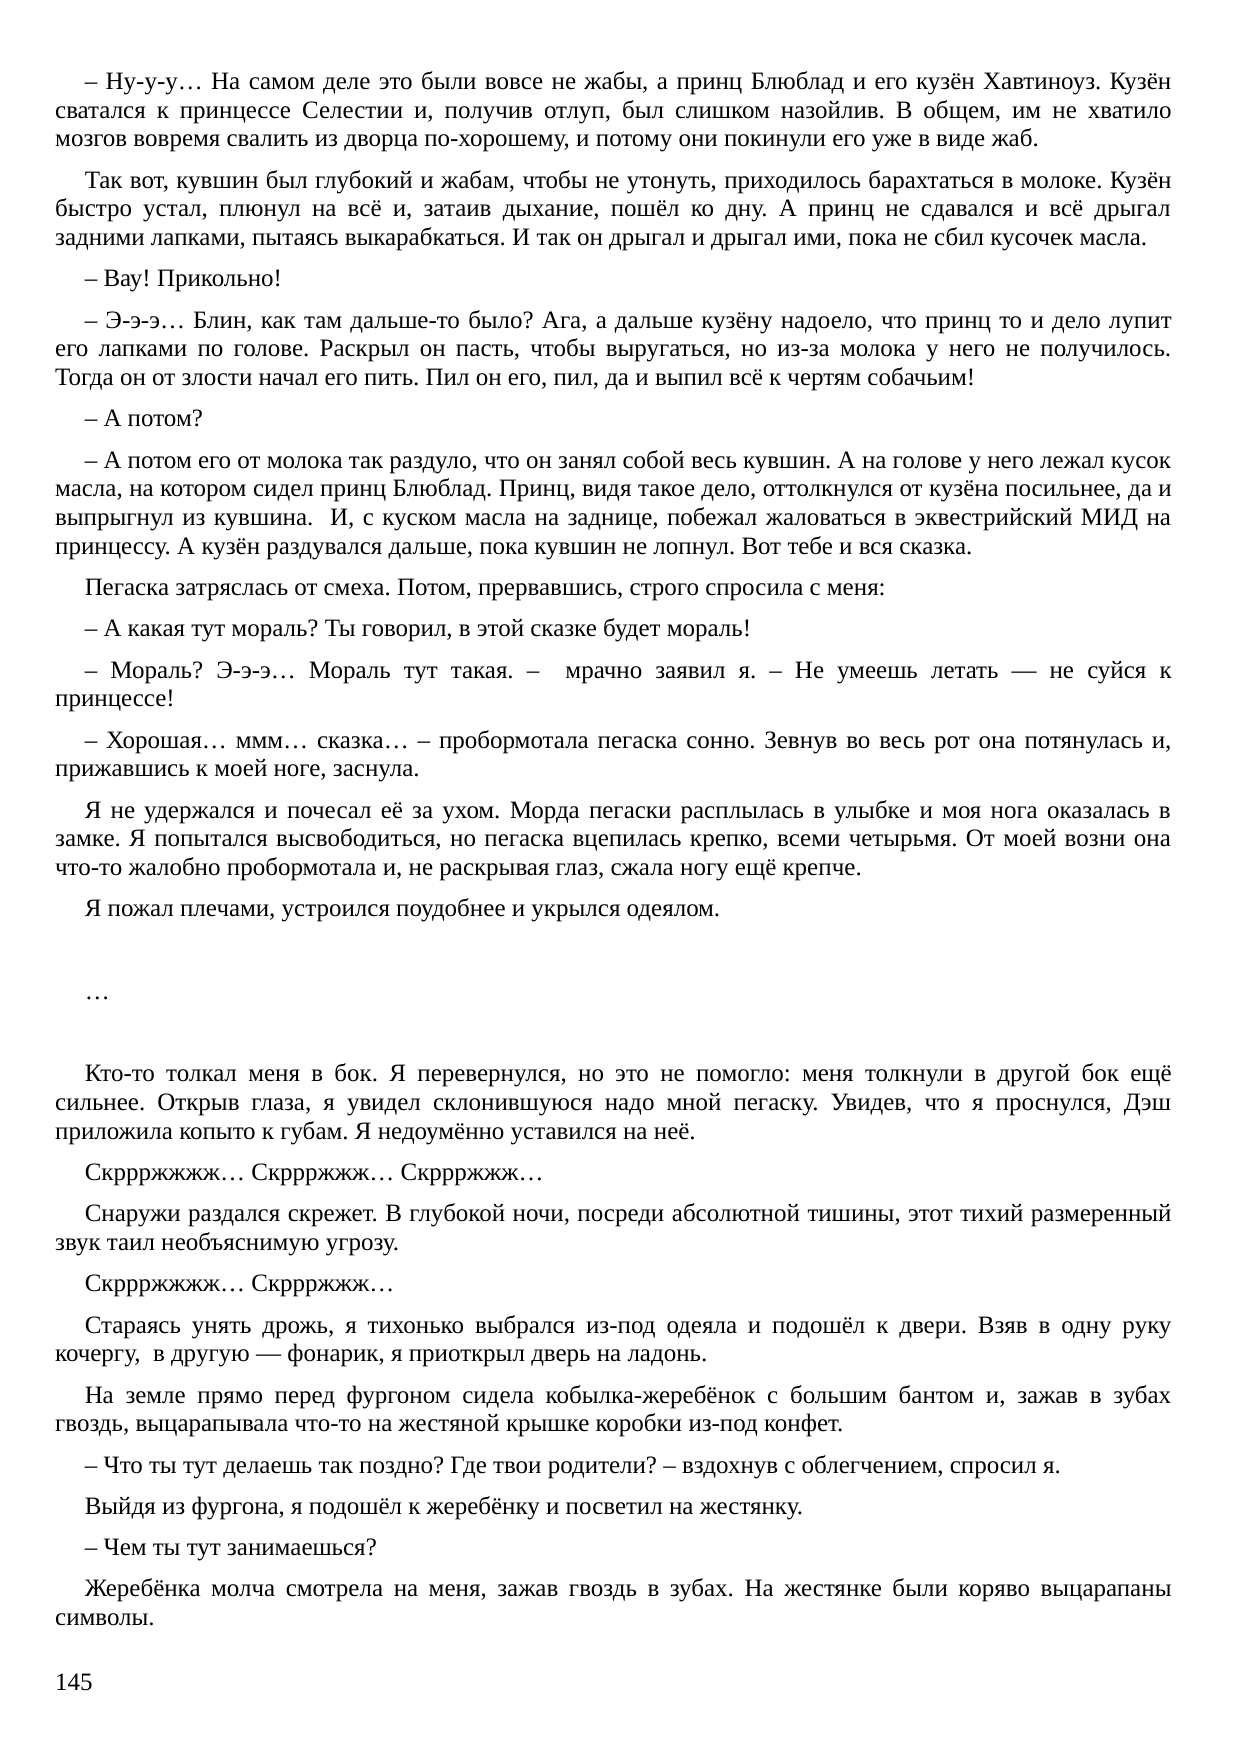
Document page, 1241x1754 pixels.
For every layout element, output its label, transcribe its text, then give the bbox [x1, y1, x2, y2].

text Снаружи раздался скрежет. В глубокой ночи, посреди абсолютной тишины, этот тихий размеренный звук таил необъяснимую угрозу. [55, 1198, 1173, 1256]
text – А какая тут мораль? Ты говорил, в этой сказке будет мораль! [55, 613, 1173, 642]
text Так вот, кувшин был глубокий и жабам, чтобы не утонуть, приходилось барахтаться в молоке. Кузён быстро устал, плюнул на всё и, затаив дыхание, пошёл ко дну. А принц не сдавался и всё дрыгал задними лапками, пытаясь выкарабкаться. И так он дрыгал и дрыгал ими, пока не сбил кусочек масла. [55, 165, 1173, 251]
text Стараясь унять дрожь, я тихонько выбрался из-под одеяла и подошёл к двери. Взяв в одну руку кочергу, в другую — фонарик, я приоткрыл дверь на ладонь. [55, 1310, 1173, 1367]
text – А потом его от молока так раздуло, что он занял собой весь кувшин. А на голове у него лежал кусок масла, на котором сидел принц Блюблад. Принц, видя такое дело, оттолкнулся от кузёна посильнее, да и выпрыгнул из кувшина. И, с куском масла на заднице, побежал жаловаться в эквестрийский МИД на принцессу. А кузён раздувался дальше, пока кувшин не лопнул. Вот тебе и вся сказка. [55, 445, 1173, 560]
text На земле прямо перед фургоном сидела кобылка-жеребёнок с большим бантом и, зажав в зубах гвоздь, выцарапывала что-то на жестяной крышке коробки из-под конфет. [55, 1380, 1173, 1437]
text Выйдя из фургона, я подошёл к жеребёнку и посветил на жестянку. [55, 1491, 1173, 1520]
text Я пожал плечами, устроился поудобнее и укрылся одеялом. [55, 893, 1173, 922]
text – Хорошая… ммм… сказка… – пробормотала пегаска сонно. Зевнув во весь рот она потянулась и, прижавшись к моей ноге, заснула. [55, 725, 1173, 782]
text Пегаска затряслась от смеха. Потом, прервавшись, строго спросила с меня: [55, 572, 1173, 601]
text Кто-то толкал меня в бок. Я перевернулся, но это не помогло: меня толкнули в другой бок ещё сильнее. Открыв глаза, я увидел склонившуюся надо мной пегаску. Увидев, что я проснулся, Дэш приложила копыто к губам. Я недоумённо уставился на неё. [55, 1058, 1173, 1145]
text Жеребёнка молча смотрела на меня, зажав гвоздь в зубах. На жестянке были коряво выцарапаны символы. [55, 1573, 1173, 1631]
text – Вау! Прикольно! [55, 263, 1173, 292]
text Скррржжжж… Скррржжж… [55, 1268, 1173, 1297]
text – Мораль? Э-э-э… Мораль тут такая. – мрачно заявил я. – Не умеешь летать — не суйся к принцессе! [55, 655, 1173, 712]
text – Э-э-э… Блин, как там дальше-то было? Ага, а дальше кузёну надоело, что принц то и дело лупит его лапками по голове. Раскрыл он пасть, чтобы выругаться, но из-за молока у него не получилось. Тогда он от злости начал его пить. Пил он его, пил, да и выпил всё к чертям собачьим! [55, 305, 1173, 391]
text – Что ты тут делаешь так поздно? Где твои родители? – вздохнув с облегчением, спросил я. [55, 1450, 1173, 1478]
text – Чем ты тут занимаешься? [55, 1532, 1173, 1561]
text Я не удержался и почесал её за ухом. Морда пегаски расплылась в улыбке и моя нога оказалась в замке. Я попытался высвободиться, но пегаска вцепилась крепко, всеми четырьмя. От моей возни она что-то жалобно пробормотала и, не раскрывая глаз, сжала ногу ещё крепче. [55, 795, 1173, 881]
text – Ну-у-у… На самом деле это были вовсе не жабы, а принц Блюблад и его кузён Хавтиноуз. Кузён сватался к принцессе Селестии и, получив отлуп, был слишком назойлив. В общем, им не хватило мозгов вовремя свалить из дворца по-хорошему, и потому они покинули его уже в виде жаб. [55, 66, 1173, 152]
text – А потом? [55, 403, 1173, 432]
text Скррржжжж… Скррржжж… Скррржжж… [55, 1157, 1173, 1186]
text … [55, 976, 1173, 1005]
